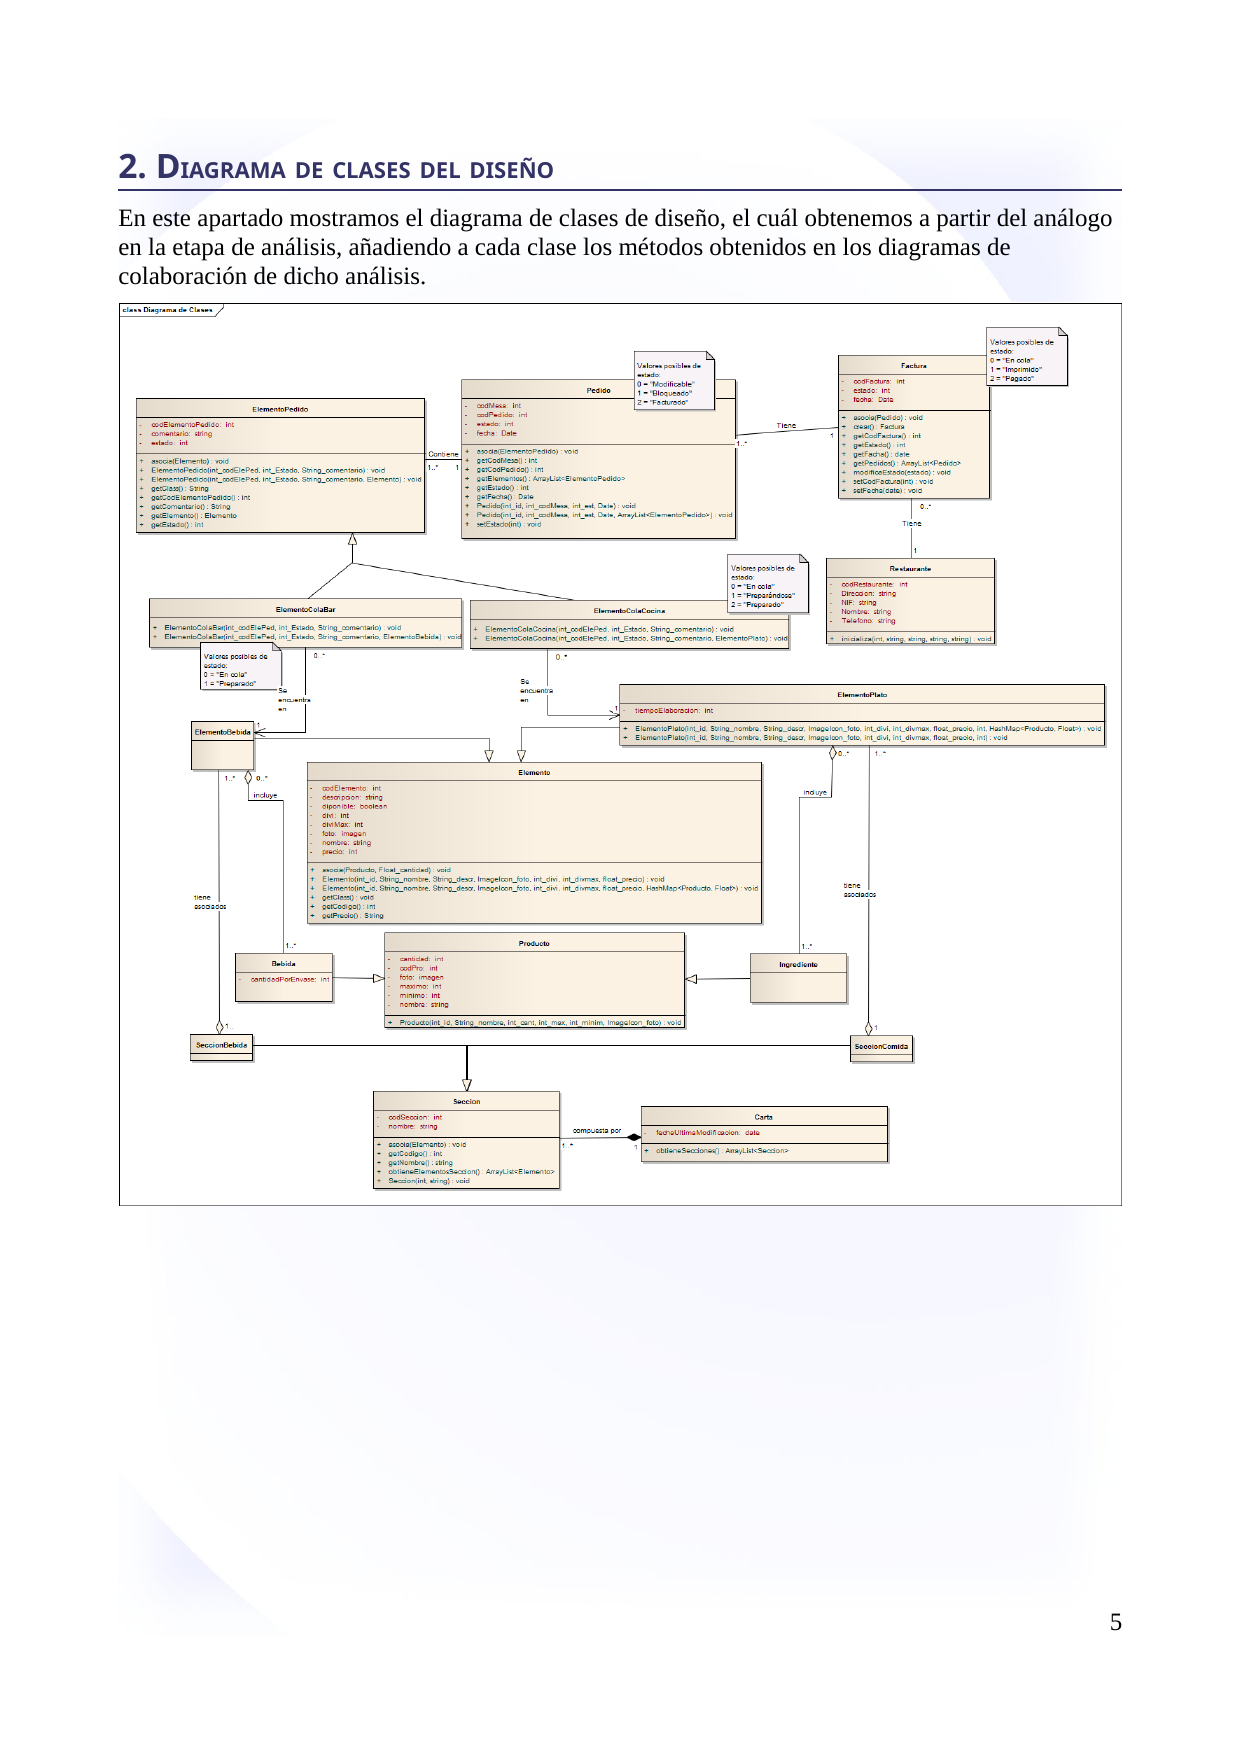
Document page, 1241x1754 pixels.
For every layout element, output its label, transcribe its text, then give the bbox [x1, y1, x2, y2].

subtitle 2. Diagrama de clases del diseño [118, 143, 1122, 189]
picture [118, 191, 1122, 203]
picture [118, 290, 1122, 1636]
picture [118, 118, 1122, 143]
text En este apartado mostramos el diagrama de clases de diseño, el cuál obtenemos a partir del análogo en la etapa de análisis, añadiendo a cada clase los métodos obtenidos en los diagramas de colaboración de dicho análisis. [118, 203, 1122, 290]
